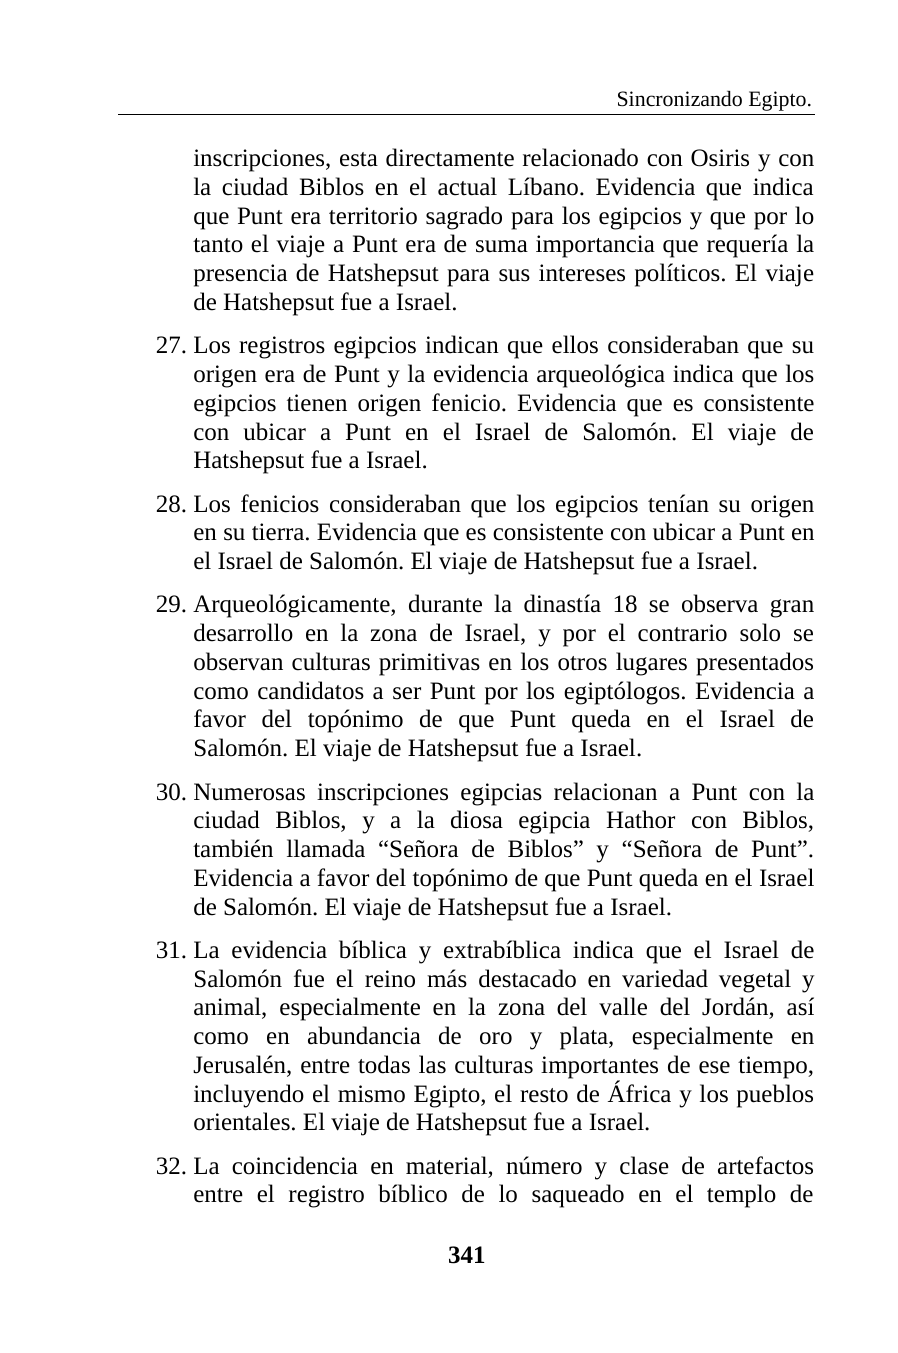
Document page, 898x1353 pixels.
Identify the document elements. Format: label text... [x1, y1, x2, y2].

list Numerosas inscripciones egipcias relacionan a Punt con la ciudad Biblos, y a la diosa egipcia Hathor con Biblos, también llamada “Señora de Biblos” y “Señora de Punt”. Evidencia a favor del topónimo de que Punt queda en el Israel de Salomón. El viaje de Hatshepsut fue a Israel. [156, 777, 815, 920]
list La evidencia bíblica y extrabíblica indica que el Israel de Salomón fue el reino más destacado en variedad vegetal y animal, especialmente en la zona del valle del Jordán, así como en abundancia de oro y plata, especialmente en Jerusalén, entre todas las culturas importantes de ese tiempo, incluyendo el mismo Egipto, el resto de África y los pueblos orientales. El viaje de Hatshepsut fue a Israel. [156, 935, 815, 1136]
list La coincidencia en material, número y clase de artefactos entre el registro bíblico de lo saqueado en el templo de [156, 1151, 815, 1208]
list inscripciones, esta directamente relacionado con Osiris y con la ciudad Biblos en el actual Líbano. Evidencia que indica que Punt era territorio sagrado para los egipcios y que por lo tanto el viaje a Punt era de suma importancia que requería la presencia de Hatshepsut para sus intereses políticos. El viaje de Hatshepsut fue a Israel. [156, 143, 815, 316]
list Los registros egipcios indican que ellos consideraban que su origen era de Punt y la evidencia arqueológica indica que los egipcios tienen origen fenicio. Evidencia que es consistente con ubicar a Punt en el Israel de Salomón. El viaje de Hatshepsut fue a Israel. [156, 330, 815, 474]
list Arqueológicamente, durante la dinastía 18 se observa gran desarrollo en la zona de Israel, y por el contrario solo se observan culturas primitivas en los otros lugares presentados como candidatos a ser Punt por los egiptólogos. Evidencia a favor del topónimo de que Punt queda en el Israel de Salomón. El viaje de Hatshepsut fue a Israel. [156, 589, 815, 762]
list Los fenicios consideraban que los egipcios tenían su origen en su tierra. Evidencia que es consistente con ubicar a Punt en el Israel de Salomón. El viaje de Hatshepsut fue a Israel. [156, 489, 815, 575]
